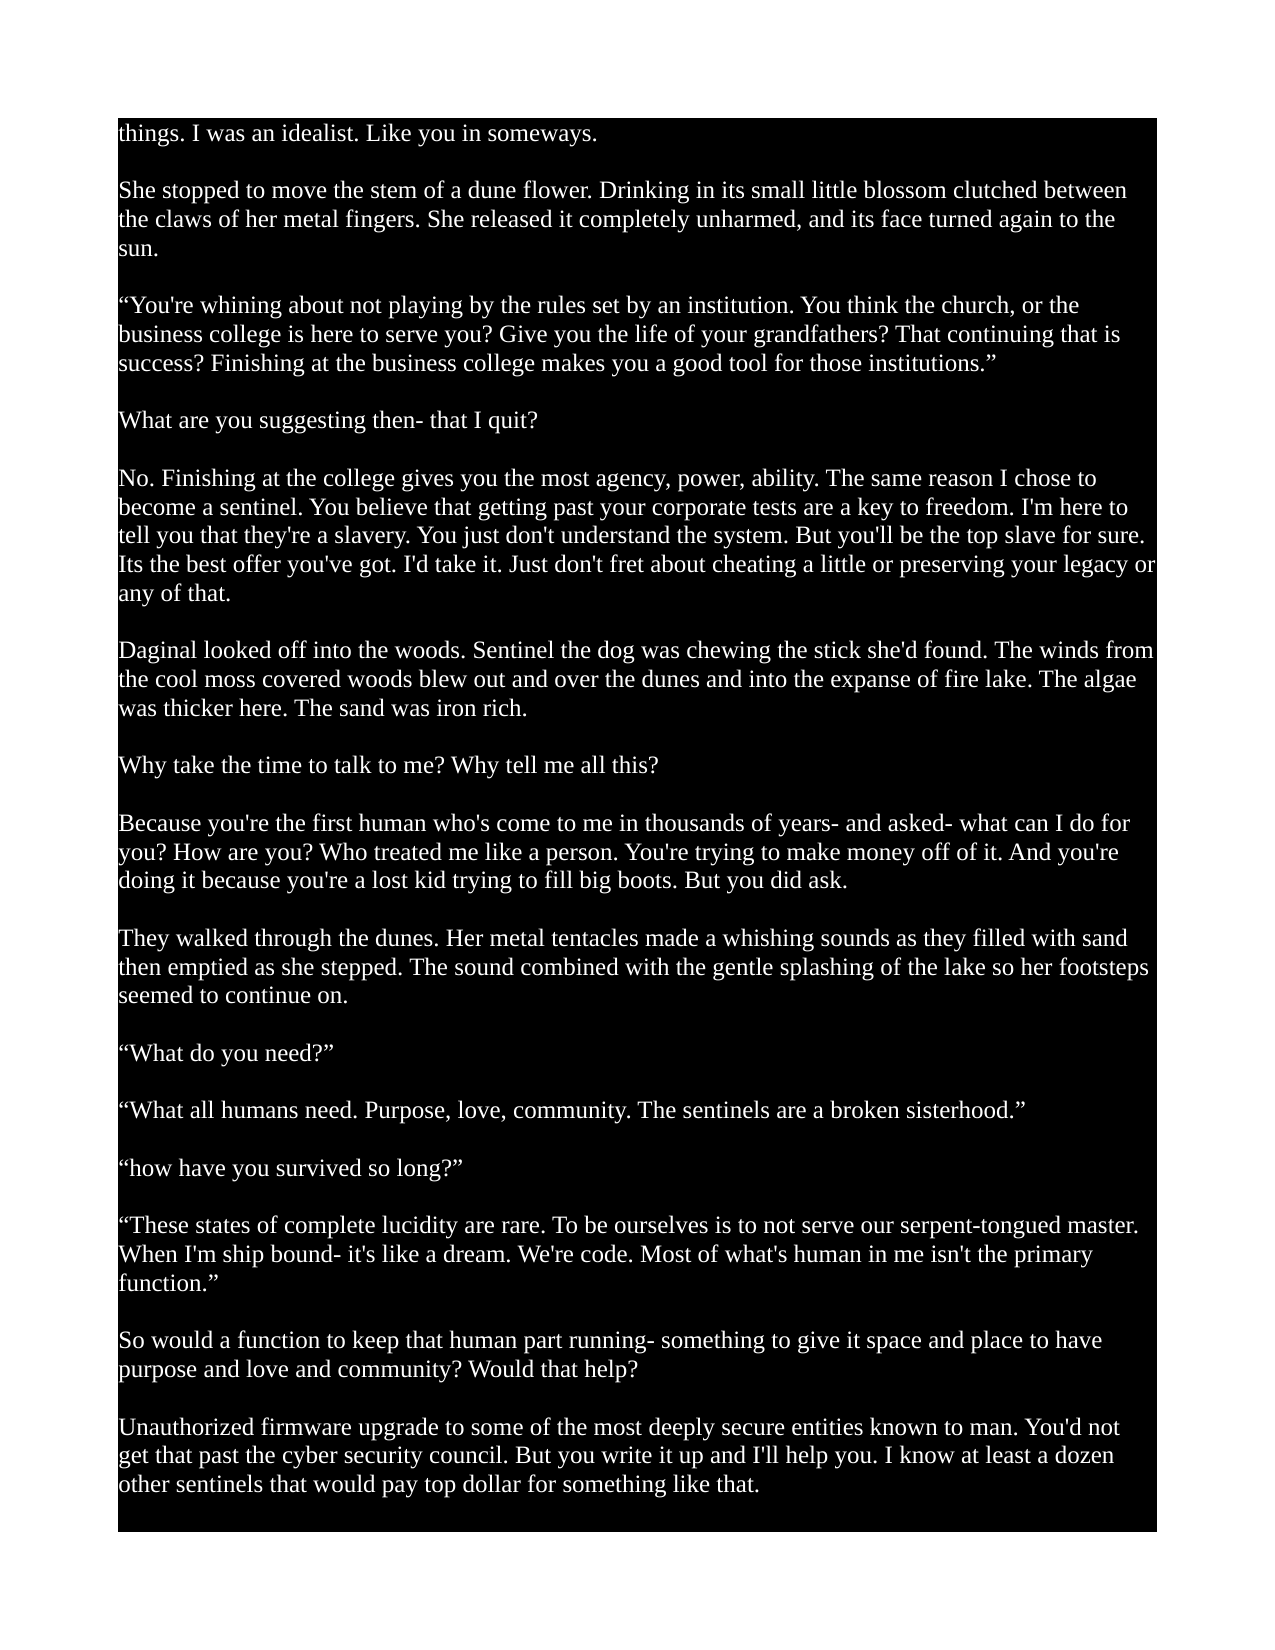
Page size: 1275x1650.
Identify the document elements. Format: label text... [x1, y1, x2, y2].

text “What all humans need. Purpose, love, community. The sentinels are a broken sisterhood.” “how have you survived so long?” “These states of complete lucidity are rare. To be ourselves is to not serve our serpent-tongued master. When I'm ship bound- it's like a dream. We're code. Most of what's human in me isn't the primary function.” [118, 1096, 1157, 1297]
text Why take the time to talk to me? Why tell me all this? Because you're the first human who's come to me in thousands of years- and asked- what can I do for you? How are you? Who treated me like a person. You're trying to make money off of it. And you're doing it because you're a lost kid trying to fill big boots. But you did ask. They walked through the dunes. Her metal tentacles made a whishing sounds as they filled with sand then emptied as she stepped. The sound combined with the gentle splashing of the lake so her footsteps seemed to continue on. [118, 751, 1157, 1009]
text Daginal looked off into the woods. Sentinel the dog was chewing the stick she'd found. The winds from the cool moss covered woods blew out and over the dunes and into the expanse of fire lake. The algae was thicker here. The sand was iron rich. [118, 636, 1157, 722]
text “You're whining about not playing by the rules set by an institution. You think the church, or the business college is here to serve you? Give you the life of your grandfathers? That continuing that is success? Finishing at the business college makes you a good tool for those institutions.” What are you suggesting then- that I quit? No. Finishing at the college gives you the most agency, power, ability. The same reason I chose to become a sentinel. You believe that getting past your corporate tests are a key to freedom. I'm here to tell you that they're a slavery. You just don't understand the system. But you'll be the top slave for sure. Its the best offer you've got. I'd take it. Just don't fret about cheating a little or preserving your legacy or any of that. [118, 291, 1157, 607]
text things. I was an idealist. Like you in someways. She stopped to move the stem of a dune flower. Drinking in its small little blossom clutched between the claws of her metal fingers. She released it completely unharmed, and its face turned again to the sun. [118, 118, 1157, 262]
text “What do you need?” [118, 1038, 1157, 1067]
text So would a function to keep that human part running- something to give it space and place to have purpose and love and community? Would that help? [118, 1326, 1157, 1383]
text Unauthorized firmware upgrade to some of the most deeply secure entities known to man. You'd not get that past the cyber security council. But you write it up and I'll help you. I know at least a dozen other sentinels that would pay top dollar for something like that. [118, 1412, 1157, 1527]
